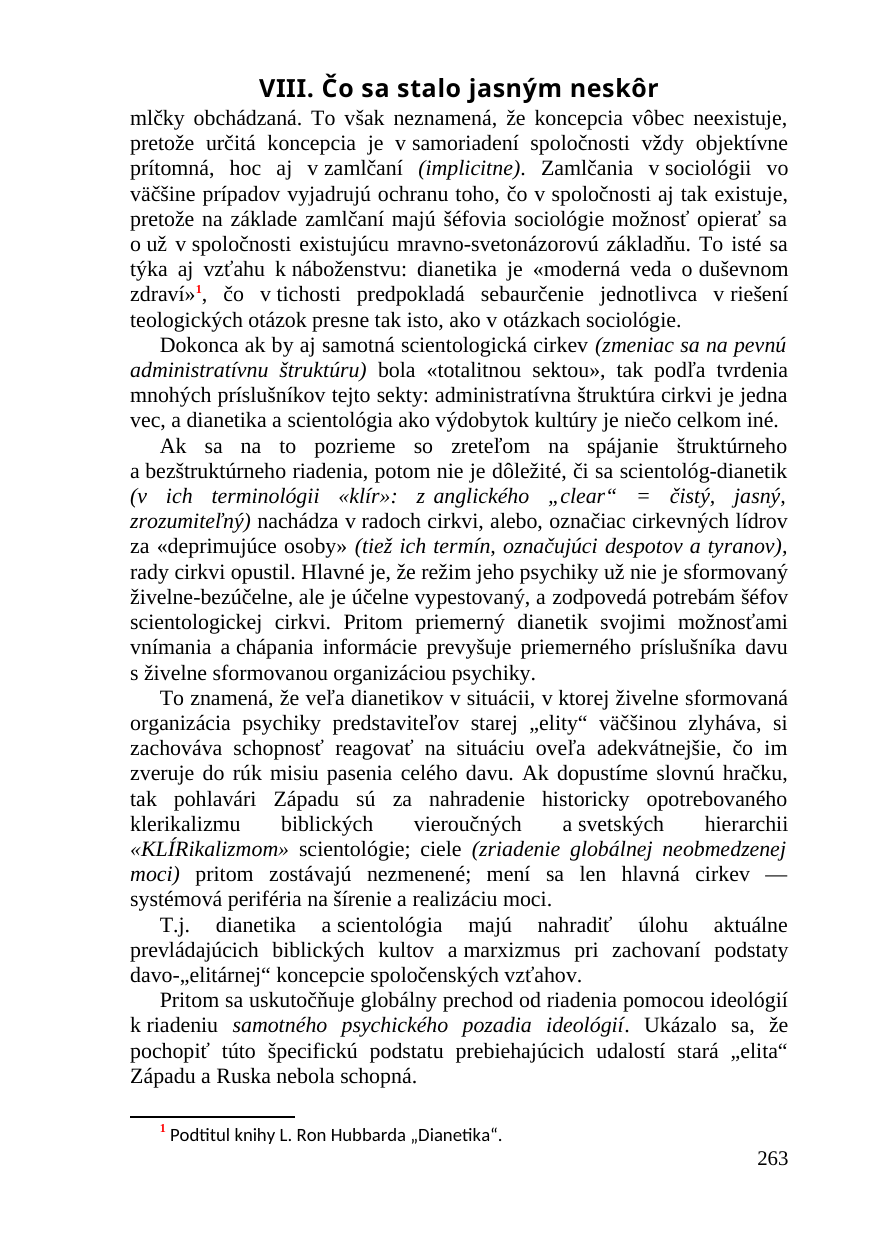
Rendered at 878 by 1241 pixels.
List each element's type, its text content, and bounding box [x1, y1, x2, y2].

text Ak sa na to pozrieme so zreteľom na spájanie štruktúrneho a bezštruktúrneho riadenia, potom nie je dôležité, či sa scientológ-dianetik (v ich terminológii «klír»: z anglického „clear“ = čistý, jasný, zrozumiteľný) nachádza v radoch cirkvi, alebo, označiac cirkevných lídrov za «deprimujúce osoby» (tiež ich termín, označujúci despotov a tyranov), rady cirkvi opustil. Hlavné je, že režim jeho psychiky už nie je sformovaný živelne-bezúčelne, ale je účelne vypestovaný, a zodpovedá potrebám šéfov scientologickej cirkvi. Pritom priemerný dianetik svojimi možnosťami vnímania a chápania informácie prevyšuje priemerného príslušníka davu s živelne sformovanou organizáciou psychiky. [130, 433, 788, 685]
text mlčky obchádzaná. To však neznamená, že koncepcia vôbec neexistuje, pretože určitá koncepcia je v samoriadení spoločnosti vždy objektívne prítomná, hoc aj v zamlčaní (implicitne). Zamlčania v sociológii vo väčšine prípadov vyjadrujú ochranu toho, čo v spoločnosti aj tak existuje, pretože na základe zamlčaní majú šéfovia sociológie možnosť opierať sa o už v spoločnosti existujúcu mravno-svetonázorovú základňu. To isté sa týka aj vzťahu k náboženstvu: dianetika je «moderná veda o duševnom zdraví», čo v tichosti predpokladá sebaurčenie jednotlivca v riešení teologických otázok presne tak isto, ako v otázkach sociológie. [130, 105, 788, 332]
text To znamená, že veľa dianetikov v situácii, v ktorej živelne sformovaná organizácia psychiky predstaviteľov starej „elity“ väčšinou zlyháva, si zachováva schopnosť reagovať na situáciu oveľa adekvátnejšie, čo im zveruje do rúk misiu pasenia celého davu. Ak dopustíme slovnú hračku, tak pohlavári Západu sú za nahradenie historicky opotrebovaného klerikalizmu biblických vieroučných a svetských hierarchii «KLÍRikalizmom» scientológie; ciele (zriadenie globálnej neobmedzenej moci) pritom zostávajú nezmenené; mení sa len hlavná cirkev — systémová periféria na šírenie a realizáciu moci. [130, 685, 788, 912]
text Podtitul knihy L. Ron Hubbarda „Dianetika“. [130, 1123, 788, 1145]
text Dokonca ak by aj samotná scientologická cirkev (zmeniac sa na pevnú administratívnu štruktúru) bola «totalitnou sektou», tak podľa tvrdenia mnohých príslušníkov tejto sekty: administratívna štruktúra cirkvi je jedna vec, a dianetika a scientológia ako výdobytok kultúry je niečo celkom iné. [130, 332, 788, 433]
text Pritom sa uskutočňuje globálny prechod od riadenia pomocou ideológií k riadeniu samotného psychického pozadia ideológií. Ukázalo sa, že pochopiť túto špecifickú podstatu prebiehajúcich udalostí stará „elita“ Západu a Ruska nebola schopná. [130, 987, 788, 1088]
text T.j. dianetika a scientológia majú nahradiť úlohu aktuálne prevládajúcich biblických kultov a marxizmus pri zachovaní podstaty davo-„elitárnej“ koncepcie spoločenských vzťahov. [130, 912, 788, 987]
